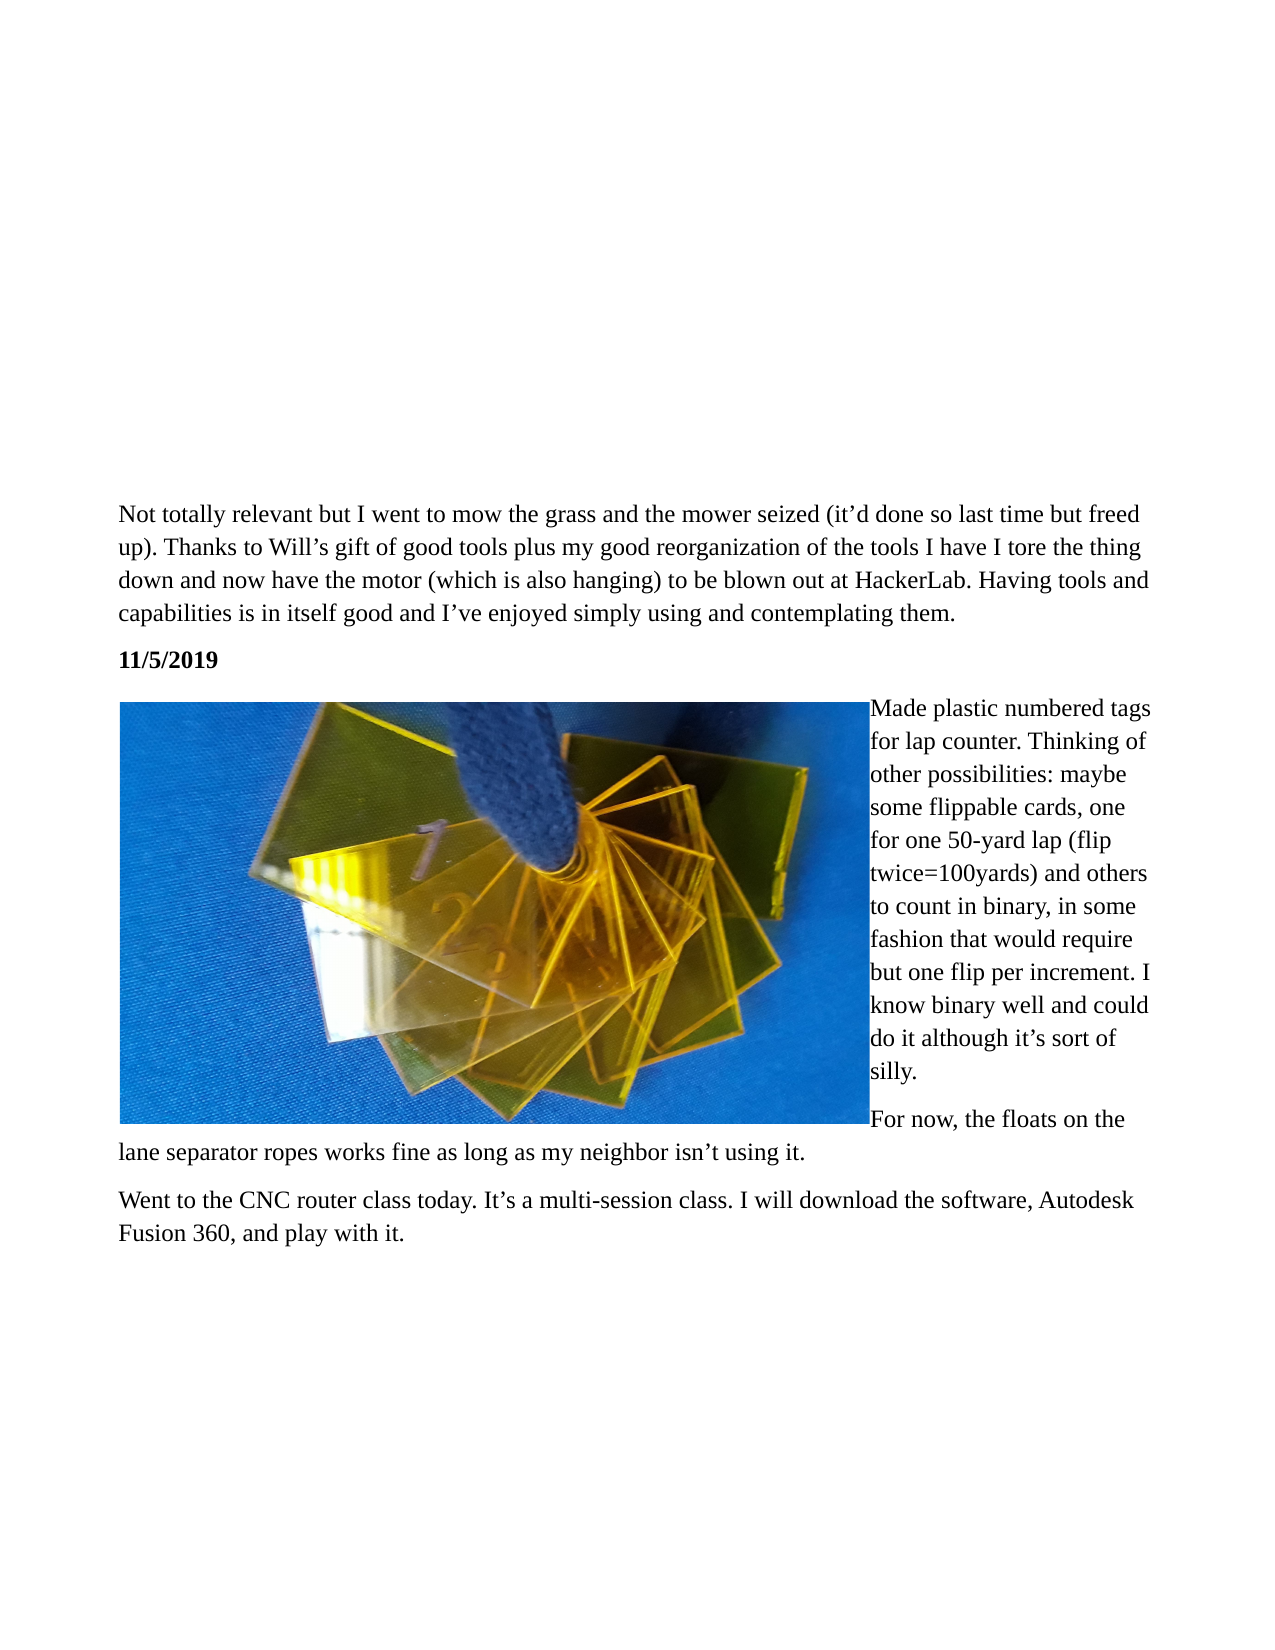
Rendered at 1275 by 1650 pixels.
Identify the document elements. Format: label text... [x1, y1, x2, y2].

text 11/5/2019 [118, 646, 1157, 674]
text Not totally relevant but I went to mow the grass and the mower seized (it’d done so last time but freed up). Thanks to Will’s gift of good tools plus my good reorganization of the tools I have I tore the thing down and now have the motor (which is also hanging) to be blown out at HackerLab. Having tools and capabilities is in itself good and I’ve enjoyed simply using and contemplating them. [118, 499, 1157, 627]
text For now, the floats on the lane separator ropes works fine as long as my neighbor isn’t using it. [118, 1104, 1157, 1166]
text Went to the CNC router class today. It’s a multi-session class. I will download the software, Autodesk Fusion 360, and play with it. [118, 1185, 1157, 1246]
picture [119, 702, 870, 1124]
text Made plastic numbered tags for lap counter. Thinking of other possibilities: maybe some flippable cards, one for one 50-yard lap (flip twice=100yards) and others to count in binary, in some fashion that would require but one flip per increment. I know binary well and could do it although it’s sort of silly. [118, 693, 1157, 1085]
